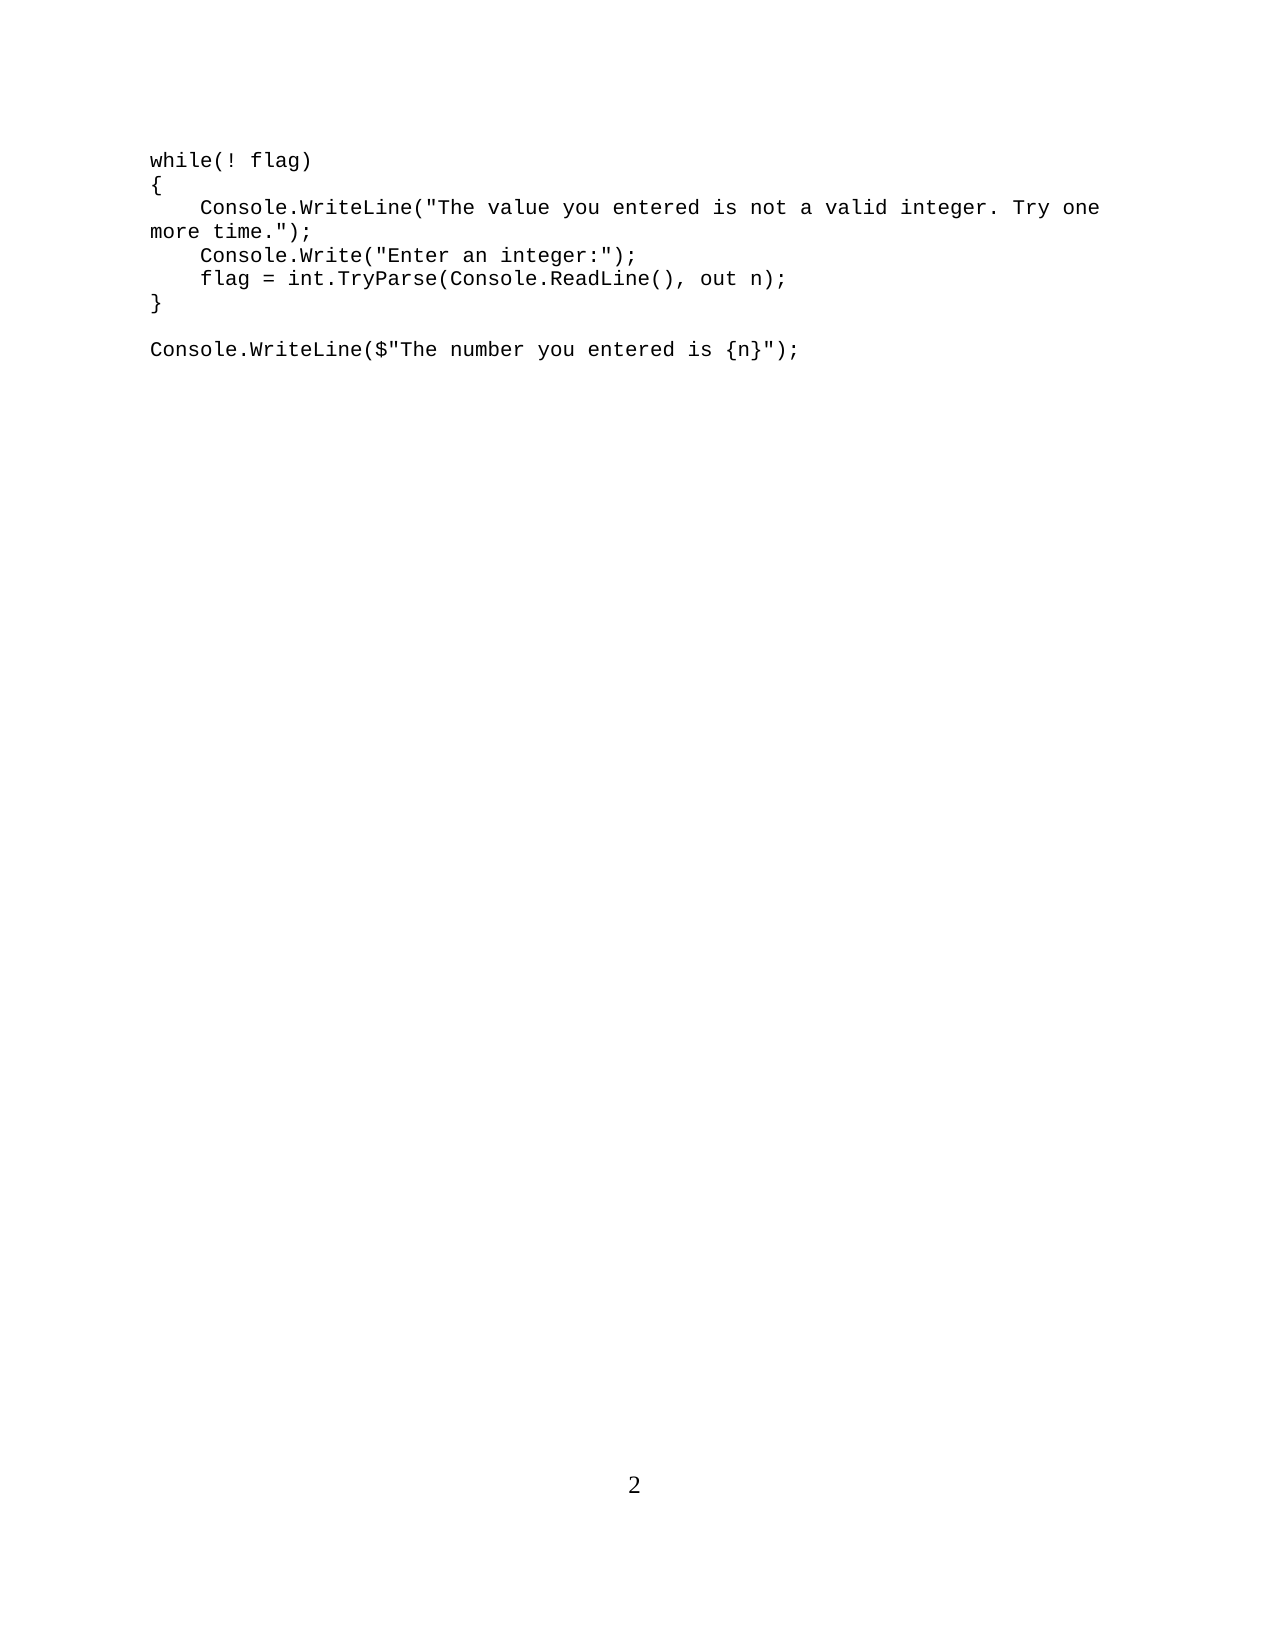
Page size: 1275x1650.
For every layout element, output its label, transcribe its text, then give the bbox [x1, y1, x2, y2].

text Console.WriteLine("The value you entered is not a valid integer. Try one more time."); [150, 197, 1125, 244]
text while(! flag) [150, 150, 1125, 174]
text Console.WriteLine($"The number you entered is {n}"); [150, 339, 1125, 363]
text Console.Write("Enter an integer:"); [150, 244, 1125, 268]
text } [150, 292, 1125, 316]
text flag = int.TryParse(Console.ReadLine(), out n); [150, 268, 1125, 292]
text { [150, 174, 1125, 197]
